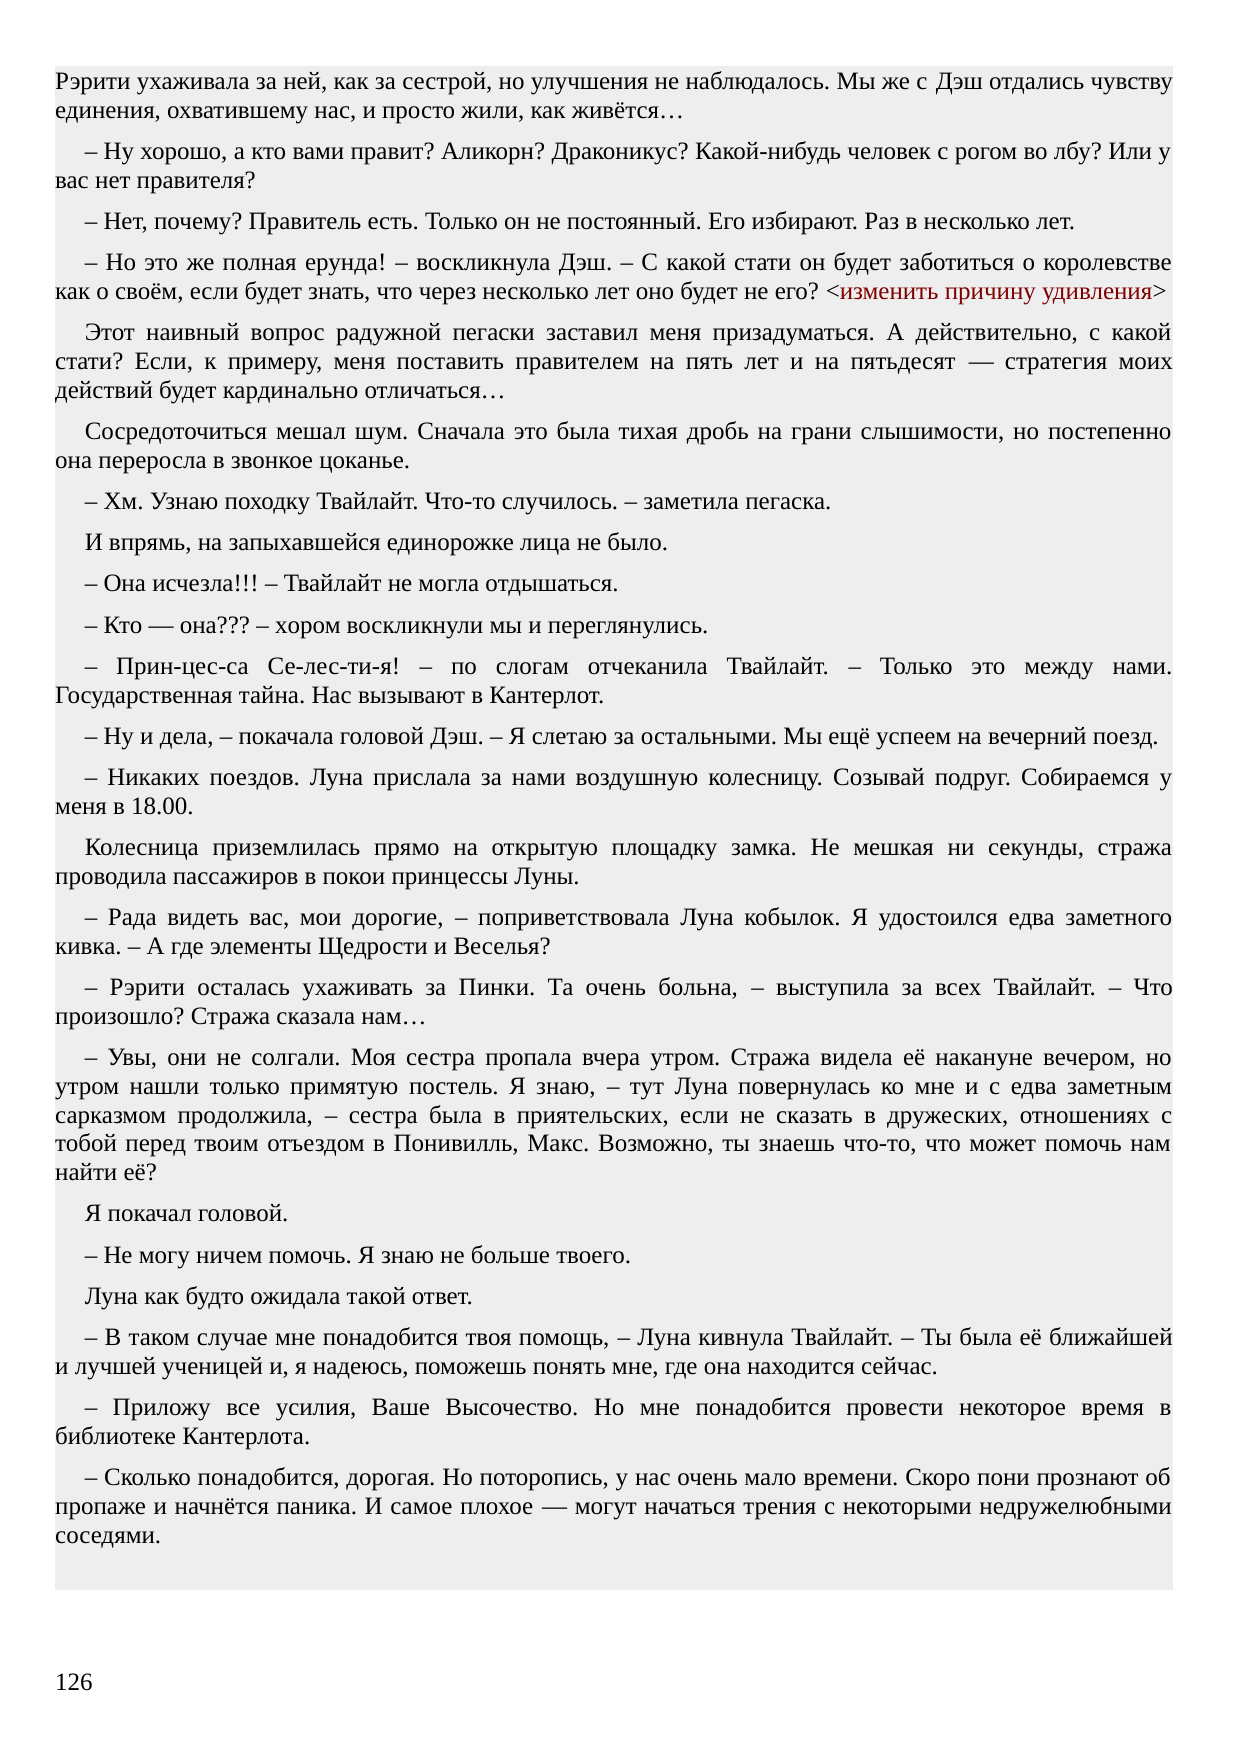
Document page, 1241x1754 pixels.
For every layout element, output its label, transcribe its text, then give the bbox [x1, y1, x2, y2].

text – В таком случае мне понадобится твоя помощь, – Луна кивнула Твайлайт. – Ты была её ближайшей и лучшей ученицей и, я надеюсь, поможешь понять мне, где она находится сейчас. [55, 1322, 1173, 1380]
text – Ну и дела, – покачала головой Дэш. – Я слетаю за остальными. Мы ещё успеем на вечерний поезд. [55, 721, 1173, 750]
text – Приложу все усилия, Ваше Высочество. Но мне понадобится провести некоторое время в библиотеке Кантерлота. [55, 1392, 1173, 1450]
text – Прин-цес-са Се-лес-ти-я! – по слогам отчеканила Твайлайт. – Только это между нами. Государственная тайна. Нас вызывают в Кантерлот. [55, 651, 1173, 708]
text – Но это же полная ерунда! – воскликнула Дэш. – С какой стати он будет заботиться о королевстве как о своём, если будет знать, что через несколько лет оно будет не его? <изменить причину удивления> [55, 247, 1173, 305]
text – Не могу ничем помочь. Я знаю не больше твоего. [55, 1240, 1173, 1268]
text – Рэрити осталась ухаживать за Пинки. Та очень больна, – выступила за всех Твайлайт. – Что произошло? Стража сказала нам… [55, 972, 1173, 1030]
text – Никаких поездов. Луна прислала за нами воздушную колесницу. Созывай подруг. Собираемся у меня в 18.00. [55, 762, 1173, 820]
text Сосредоточиться мешал шум. Сначала это была тихая дробь на грани слышимости, но постепенно она переросла в звонкое цоканье. [55, 416, 1173, 473]
text – Увы, они не солгали. Моя сестра пропала вчера утром. Стража видела её накануне вечером, но утром нашли только примятую постель. Я знаю, – тут Луна повернулась ко мне и с едва заметным сарказмом продолжила, – сестра была в приятельских, если не сказать в дружеских, отношениях с тобой перед твоим отъездом в Понивилль, Макс. Возможно, ты знаешь что-то, что может помочь нам найти её? [55, 1042, 1173, 1186]
text – Кто — она??? – хором воскликнули мы и переглянулись. [55, 610, 1173, 638]
text Луна как будто ожидала такой ответ. [55, 1281, 1173, 1310]
text – Рада видеть вас, мои дорогие, – поприветствовала Луна кобылок. Я удостоился едва заметного кивка. – А где элементы Щедрости и Веселья? [55, 902, 1173, 960]
text Этот наивный вопрос радужной пегаски заставил меня призадуматься. А действительно, с какой стати? Если, к примеру, меня поставить правителем на пять лет и на пятьдесят — стратегия моих действий будет кардинально отличаться… [55, 317, 1173, 403]
text Колесница приземлилась прямо на открытую площадку замка. Не мешкая ни секунды, стража проводила пассажиров в покои принцессы Луны. [55, 832, 1173, 890]
text Рэрити ухаживала за ней, как за сестрой, но улучшения не наблюдалось. Мы же с Дэш отдались чувству единения, охватившему нас, и просто жили, как живётся… [55, 66, 1173, 123]
text – Сколько понадобится, дорогая. Но поторопись, у нас очень мало времени. Скоро пони прознают об пропаже и начнётся паника. И самое плохое — могут начаться трения с некоторыми недружелюбными соседями. [55, 1462, 1173, 1548]
text – Ну хорошо, а кто вами правит? Аликорн? Драконикус? Какой-нибудь человек с рогом во лбу? Или у вас нет правителя? [55, 136, 1173, 193]
text – Она исчезла!!! – Твайлайт не могла отдышаться. [55, 568, 1173, 597]
text Я покачал головой. [55, 1198, 1173, 1227]
text – Хм. Узнаю походку Твайлайт. Что-то случилось. – заметила пегаска. [55, 486, 1173, 515]
text И впрямь, на запыхавшейся единорожке лица не было. [55, 527, 1173, 556]
text – Нет, почему? Правитель есть. Только он не постоянный. Его избирают. Раз в несколько лет. [55, 206, 1173, 235]
